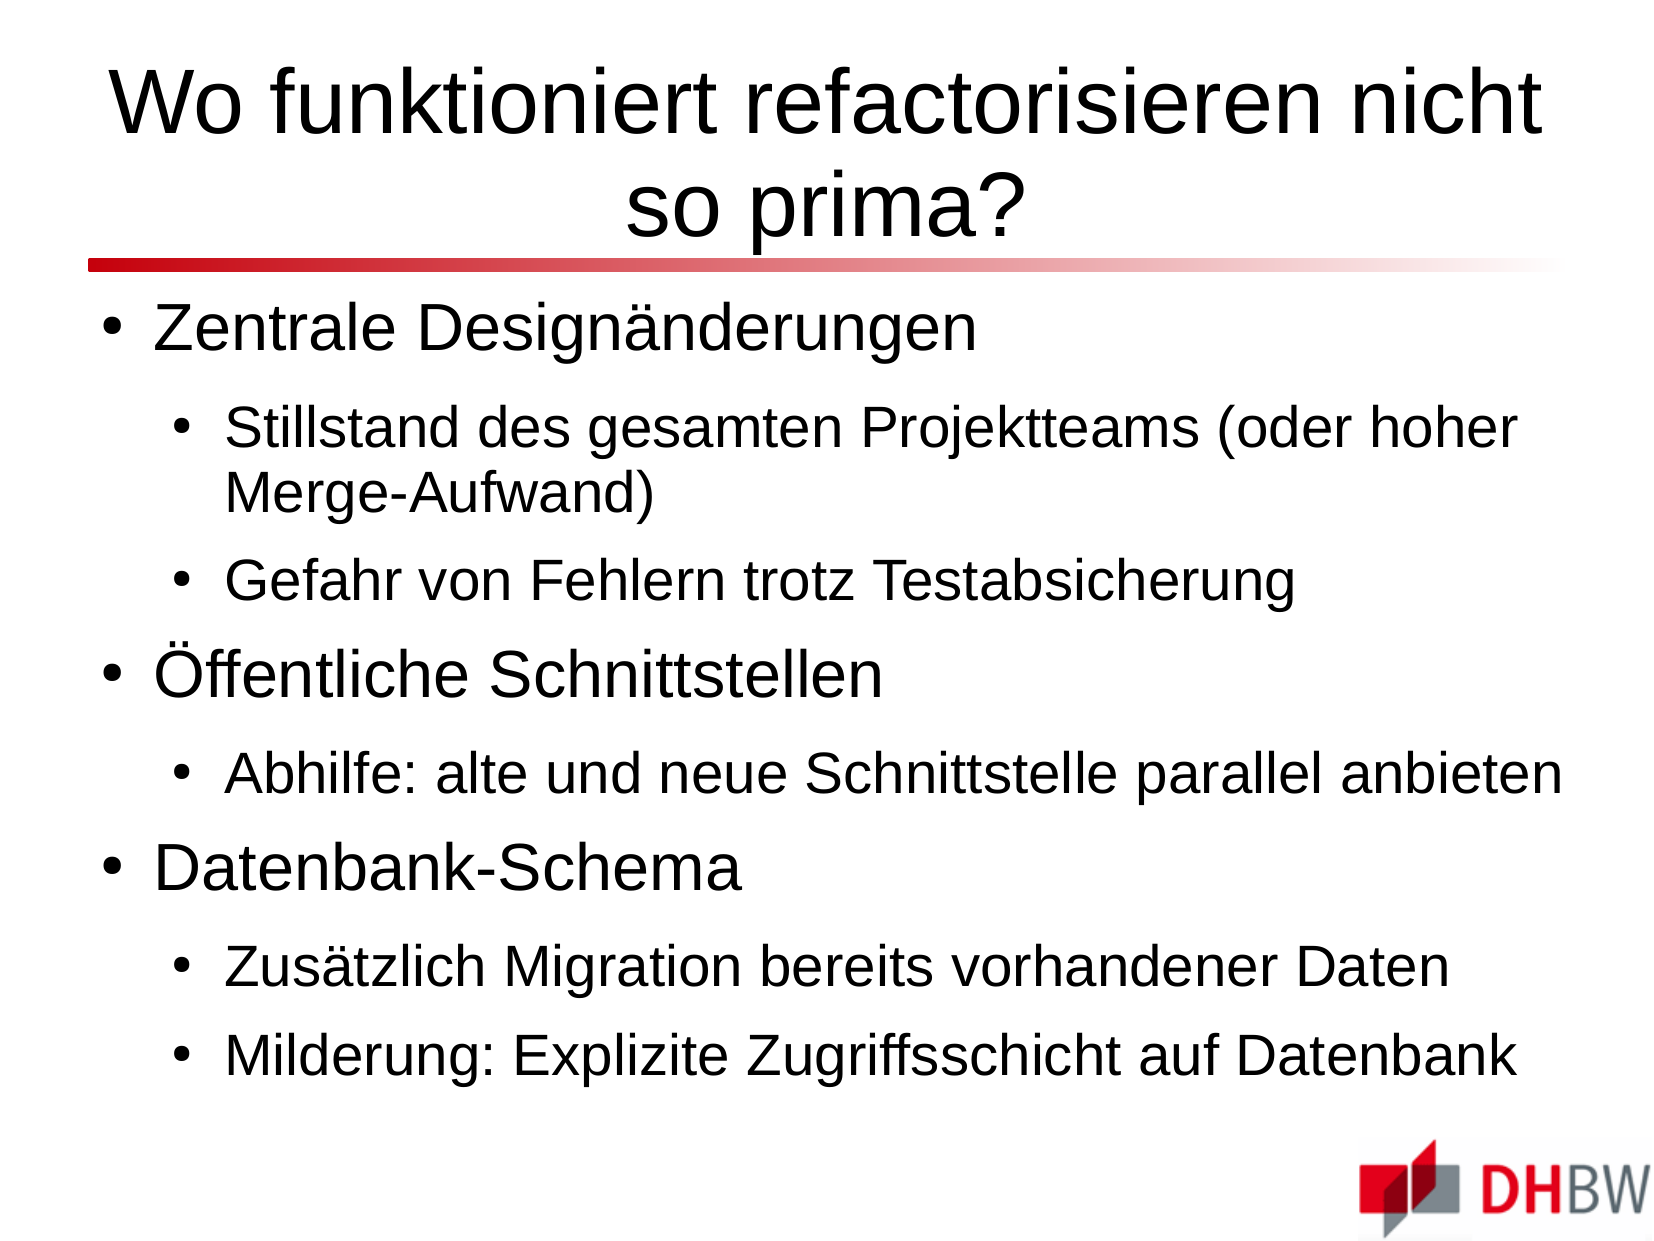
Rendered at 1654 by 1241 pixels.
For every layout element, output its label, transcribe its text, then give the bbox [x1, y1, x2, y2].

title Wo funktioniert refactorisieren nicht so prima? [82, 50, 1571, 256]
picture [1358, 1137, 1652, 1241]
list Zentrale Designänderungen Stillstand des gesamten Projektteams (oder hoher Merge-Aufwand) Gefahr von Fehlern trotz Testabsicherung Öffentliche Schnittstellen Abhilfe: alte und neue Schnittstelle parallel anbieten Datenbank-Schema Zusätzlich Migration bereits vorhandener Daten Milderung: Explizite Zugriffsschicht auf Datenbank [82, 290, 1571, 1094]
